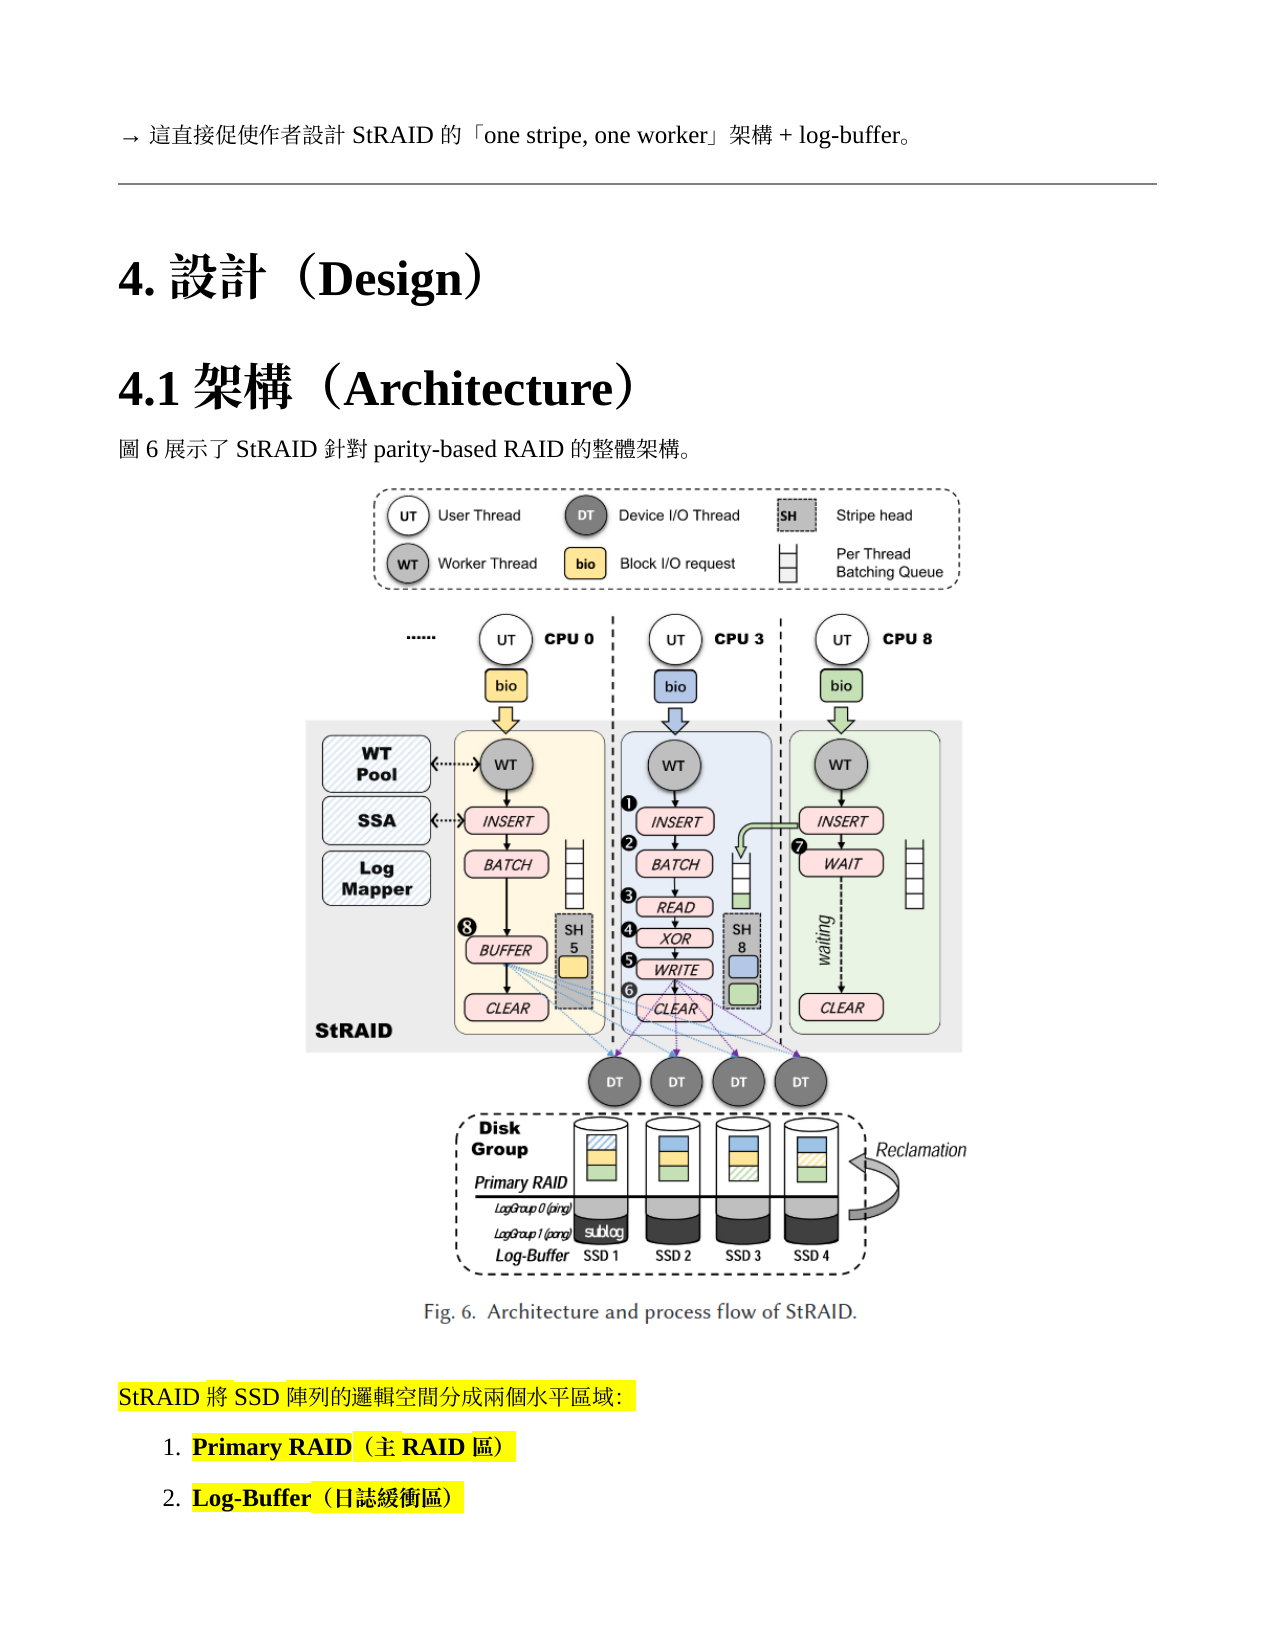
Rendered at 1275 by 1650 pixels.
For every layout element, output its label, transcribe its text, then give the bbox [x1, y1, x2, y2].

list Primary RAID（主 RAID 區） [162, 1431, 1157, 1462]
list Log-Buffer（日誌緩衝區） [162, 1481, 1157, 1513]
text → 這直接促使作者設計 StRAID 的「one stripe, one worker」架構 + log-buffer。 [118, 118, 1157, 149]
text 圖 6 展示了 StRAID 針對 parity-based RAID 的整體架構。 [118, 432, 1157, 463]
text StRAID 將 SSD 陣列的邏輯空間分成兩個水平區域： [118, 1380, 1157, 1411]
subtitle 4. 設計（Design） [118, 238, 1157, 310]
picture [297, 482, 978, 1328]
subtitle 4.1 架構（Architecture） [118, 347, 1157, 419]
